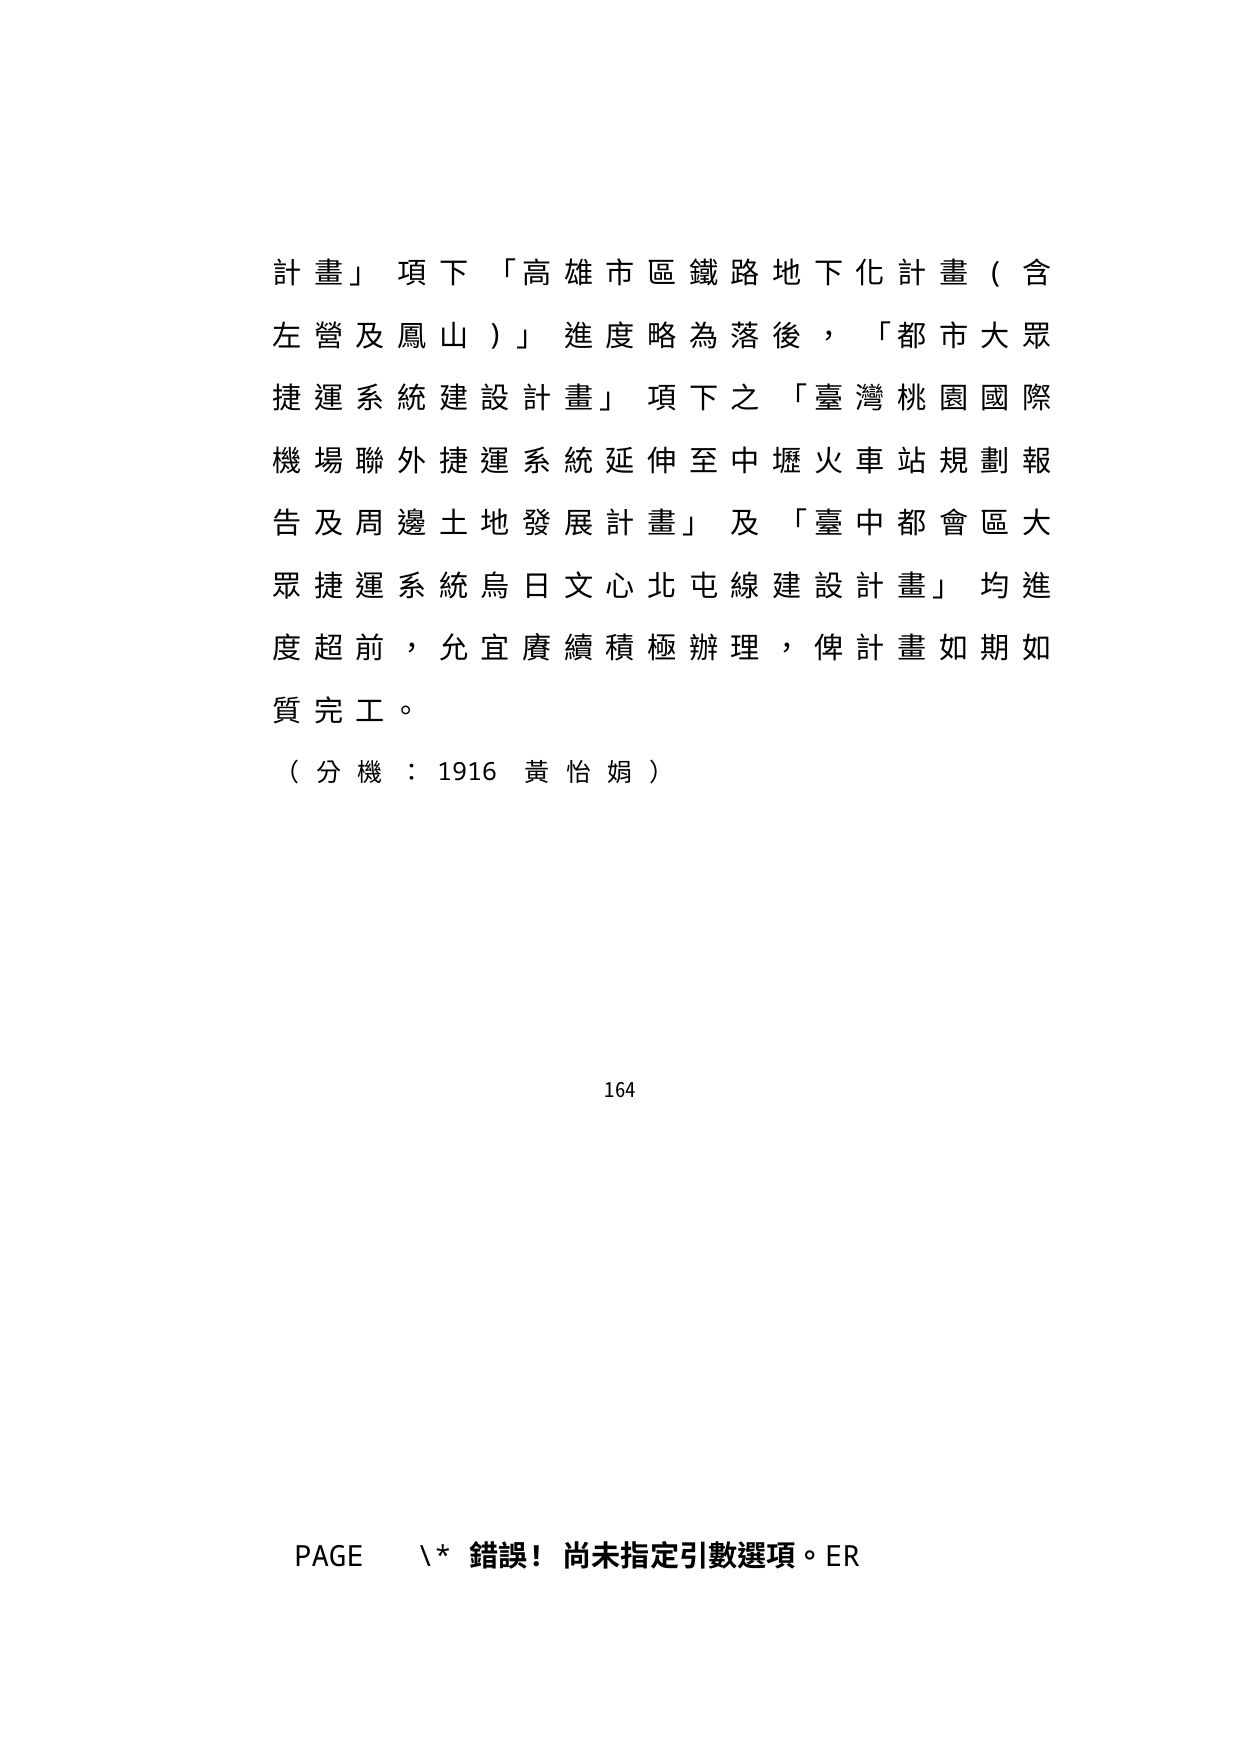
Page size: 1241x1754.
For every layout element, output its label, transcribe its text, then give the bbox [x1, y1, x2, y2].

text 計畫」項下「高雄市區鐵路地下化計畫(含左營及鳳山)」進度略為落後，「都市大眾捷運系統建設計畫」項下之「臺灣桃園國際機場聯外捷運系統延伸至中壢火車站規劃報告及周邊土地發展計畫」及「臺中都會區大眾捷運系統烏日文心北屯線建設計畫」均進度超前，允宜賡續積極辦理，俾計畫如期如質完工。 （分機：1916 黃怡娟） [242, 229, 1058, 792]
